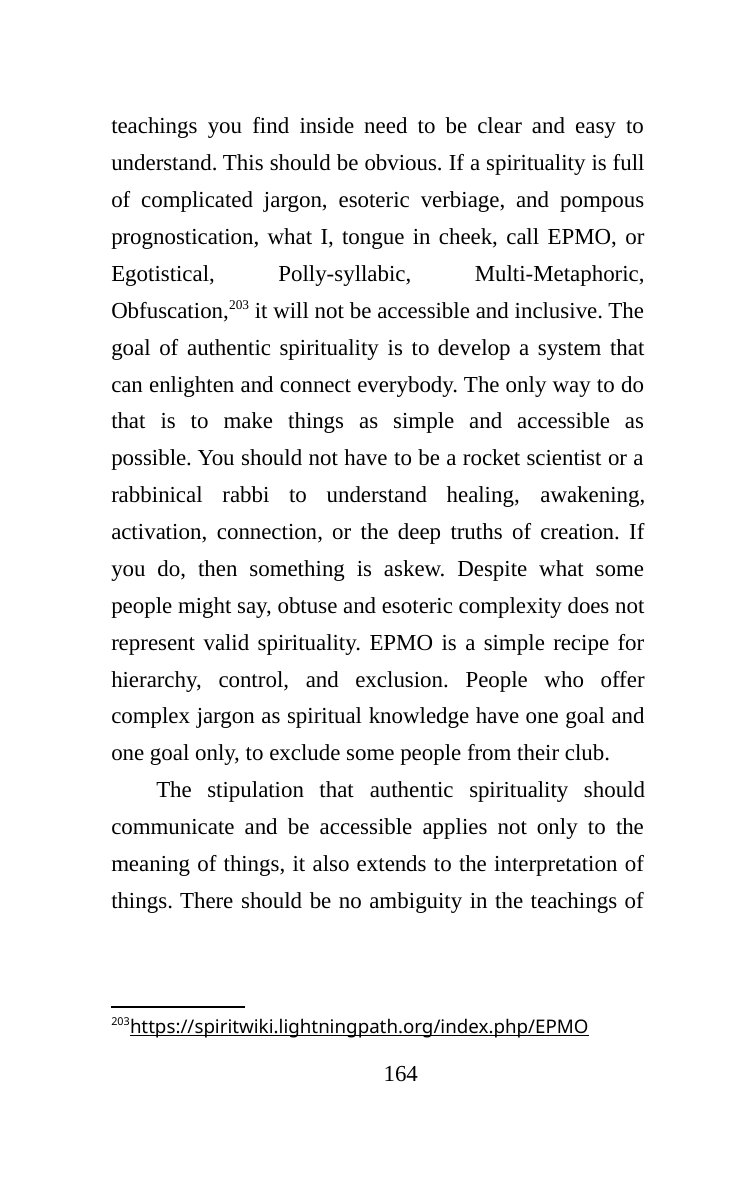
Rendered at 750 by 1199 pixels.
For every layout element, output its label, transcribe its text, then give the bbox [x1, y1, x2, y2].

text https://spiritwiki.lightningpath.org/index.php/EPMO [111, 1013, 645, 1039]
text teachings you find inside need to be clear and easy to understand. This should be obvious. If a spirituality is full of complicated jargon, esoteric verbiage, and pompous prognostication, what I, tongue in cheek, call EPMO, or Egotistical, Polly-syllabic, Multi-Metaphoric, Obfuscation, it will not be accessible and inclusive. The goal of authentic spirituality is to develop a system that can enlighten and connect everybody. The only way to do that is to make things as simple and accessible as possible. You should not have to be a rocket scientist or a rabbinical rabbi to understand healing, awakening, activation, connection, or the deep truths of creation. If you do, then something is askew. Despite what some people might say, obtuse and esoteric complexity does not represent valid spirituality. EPMO is a simple recipe for hierarchy, control, and exclusion. People who offer complex jargon as spiritual knowledge have one goal and one goal only, to exclude some people from their club. [111, 112, 645, 766]
text The stipulation that authentic spirituality should communicate and be accessible applies not only to the meaning of things, it also extends to the interpretation of things. There should be no ambiguity in the teachings of [111, 776, 645, 913]
